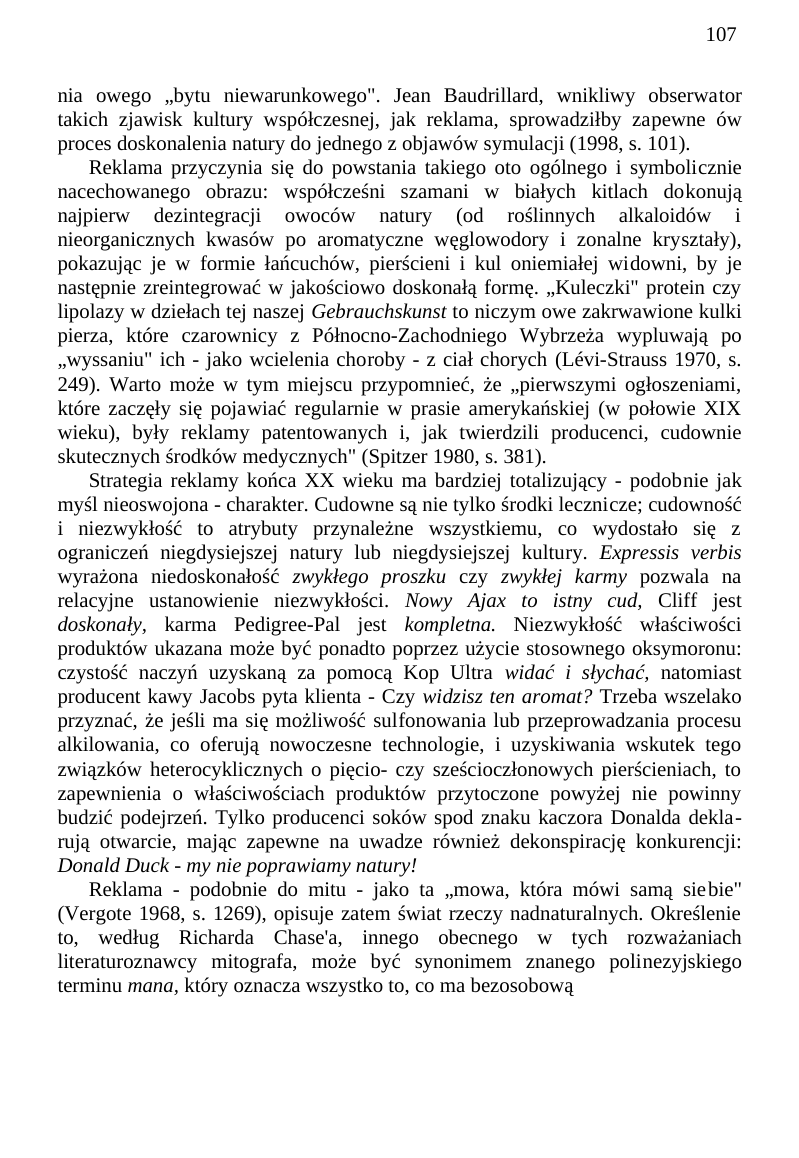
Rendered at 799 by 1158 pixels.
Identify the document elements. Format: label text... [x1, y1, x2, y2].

text Reklama przyczynia się do powstania takiego oto ogólnego i symboli­cznie nacechowanego obrazu: współcześni szamani w białych kitlach do­konują najpierw dezintegracji owoców natury (od roślinnych alkaloidów i nieorganicznych kwasów po aromatyczne węglowodory i zonalne kry­ształy), pokazując je w formie łańcuchów, pierścieni i kul oniemiałej wi­downi, by je następnie zreintegrować w jakościowo doskonałą formę. „Kuleczki" protein czy lipolazy w dziełach tej naszej Gebrauchskunst to ni­czym owe zakrwawione kulki pierza, które czarownicy z Północno-Za­chodniego Wybrzeża wypluwają po „wyssaniu" ich - jako wcielenia cho­roby - z ciał chorych (Lévi-Strauss 1970, s. 249). Warto może w tym miej­scu przypomnieć, że „pierwszymi ogłoszeniami, które zaczęły się poja­wiać regularnie w prasie amerykańskiej (w połowie XIX wieku), były re­klamy patentowanych i, jak twierdzili producenci, cudownie skutecznych środków medycznych" (Spitzer 1980, s. 381). [57, 155, 742, 468]
text 107 [705, 22, 740, 46]
text nia owego „bytu niewarunkowego". Jean Baudrillard, wnikliwy obserwa­tor takich zjawisk kultury współczesnej, jak reklama, sprowadziłby za­pewne ów proces doskonalenia natury do jednego z objawów symulacji (1998, s. 101). [57, 83, 742, 155]
text Strategia reklamy końca XX wieku ma bardziej totalizujący - podob­nie jak myśl nieoswojona - charakter. Cudowne są nie tylko środki leczni­cze; cudowność i niezwykłość to atrybuty przynależne wszystkiemu, co wydostało się z ograniczeń niegdysiejszej natury lub niegdysiejszej kultu­ry. Expressis verbis wyrażona niedoskonałość zwykłego proszku czy zwykłej karmy pozwala na relacyjne ustanowienie niezwykłości. Nowy Ajax to ist­ny cud, Cliff jest doskonały, karma Pedigree-Pal jest kompletna. Niezwykłość właściwości produktów ukazana może być ponadto poprzez użycie sto­sownego oksymoronu: czystość naczyń uzyskaną za pomocą Kop Ultra widać i słychać, natomiast producent kawy Jacobs pyta klienta - Czy wi­dzisz ten aromat? Trzeba wszelako przyznać, że jeśli ma się możliwość sul­fonowania lub przeprowadzania procesu alkilowania, co oferują nowo­czesne technologie, i uzyskiwania wskutek tego związków heterocyklicz­nych o pięcio- czy sześcioczłonowych pierścieniach, to zapewnienia o właściwościach produktów przytoczone powyżej nie powinny budzić podejrzeń. Tylko producenci soków spod znaku kaczora Donalda dekla­rują otwarcie, mając zapewne na uwadze również dekonspirację konku­rencji: Donald Duck - my nie poprawiamy natury! [57, 468, 742, 877]
text Reklama - podobnie do mitu - jako ta „mowa, która mówi samą sie­bie" (Vergote 1968, s. 1269), opisuje zatem świat rzeczy nadnaturalnych. Określenie to, według Richarda Chase'a, innego obecnego w tych rozwa­żaniach literaturoznawcy mitografa, może być synonimem znanego poli­nezyjskiego terminu mana, który oznacza wszystko to, co ma bezosobową [57, 877, 742, 997]
